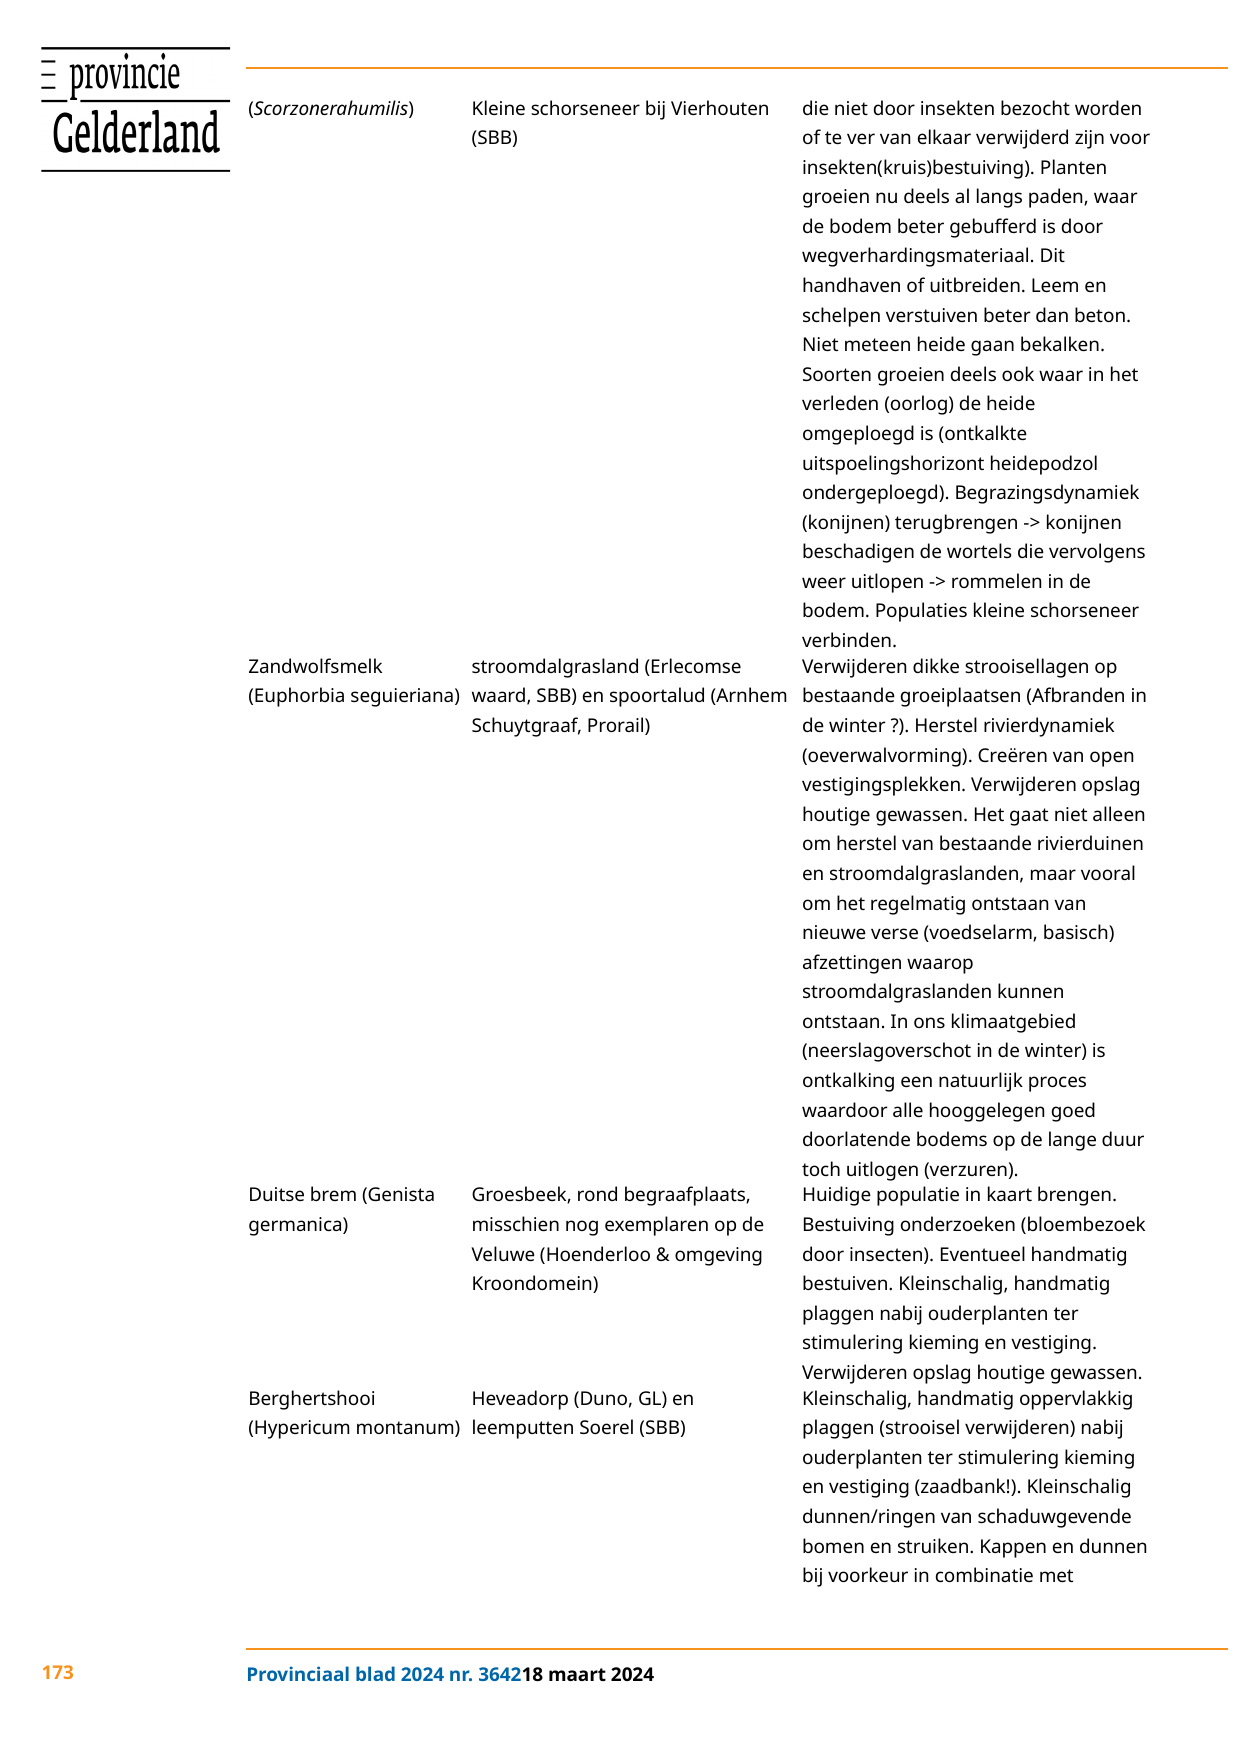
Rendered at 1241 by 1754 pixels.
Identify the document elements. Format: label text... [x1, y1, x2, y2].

table_cell Heveadorp (Duno, GL) en leemputten Soerel (SBB) [471, 1385, 802, 1588]
table_cell Duitse brem (Genista germanica) [248, 1182, 471, 1385]
table_cell (Scorzonerahumilis) [248, 95, 471, 653]
table_cell die niet door insekten bezocht worden of te ver van elkaar verwijderd zijn voor insekten(kruis)bestuiving). Planten groeien nu deels al langs paden, waar de bodem beter gebufferd is door wegverhardingsmateriaal. Dit handhaven of uitbreiden. Leem en schelpen verstuiven beter dan beton. Niet meteen heide gaan bekalken. Soorten groeien deels ook waar in het verleden (oorlog) de heide omgeploegd is (ontkalkte uitspoelingshorizont heidepodzol ondergeploegd). Begrazingsdynamiek (konijnen) terugbrengen -> konijnen beschadigen de wortels die vervolgens weer uitlopen -> rommelen in de bodem. Populaties kleine schorseneer verbinden. [802, 95, 1152, 653]
table_cell Kleinschalig, handmatig oppervlakkig plaggen (strooisel verwijderen) nabij ouderplanten ter stimulering kieming en vestiging (zaadbank!). Kleinschalig dunnen/ringen van schaduwgevende bomen en struiken. Kappen en dunnen bij voorkeur in combinatie met [802, 1385, 1152, 1588]
table_cell stroomdalgrasland (Erlecomse waard, SBB) en spoortalud (Arnhem Schuytgraaf, Prorail) [471, 653, 802, 1182]
table_cell Verwijderen dikke strooisellagen op bestaande groeiplaatsen (Afbranden in de winter ?). Herstel rivierdynamiek (oeverwalvorming). Creëren van open vestigingsplekken. Verwijderen opslag houtige gewassen. Het gaat niet alleen om herstel van bestaande rivierduinen en stroomdalgraslanden, maar vooral om het regelmatig ontstaan van nieuwe verse (voedselarm, basisch) afzettingen waarop stroomdalgraslanden kunnen ontstaan. In ons klimaatgebied (neerslagoverschot in de winter) is ontkalking een natuurlijk proces waardoor alle hooggelegen goed doorlatende bodems op de lange duur toch uitlogen (verzuren). [802, 653, 1152, 1182]
table_cell Berghertshooi (Hypericum montanum) [248, 1385, 471, 1588]
picture [41, 47, 231, 172]
table_cell Huidige populatie in kaart brengen. Bestuiving onderzoeken (bloembezoek door insecten). Eventueel handmatig bestuiven. Kleinschalig, handmatig plaggen nabij ouderplanten ter stimulering kieming en vestiging. Verwijderen opslag houtige gewassen. [802, 1182, 1152, 1385]
table_cell Kleine schorseneer bij Vierhouten (SBB) [471, 95, 802, 653]
table_cell Groesbeek, rond begraafplaats, misschien nog exemplaren op de Veluwe (Hoenderloo & omgeving Kroondomein) [471, 1182, 802, 1385]
table_cell Zandwolfsmelk (Euphorbia seguieriana) [248, 653, 471, 1182]
